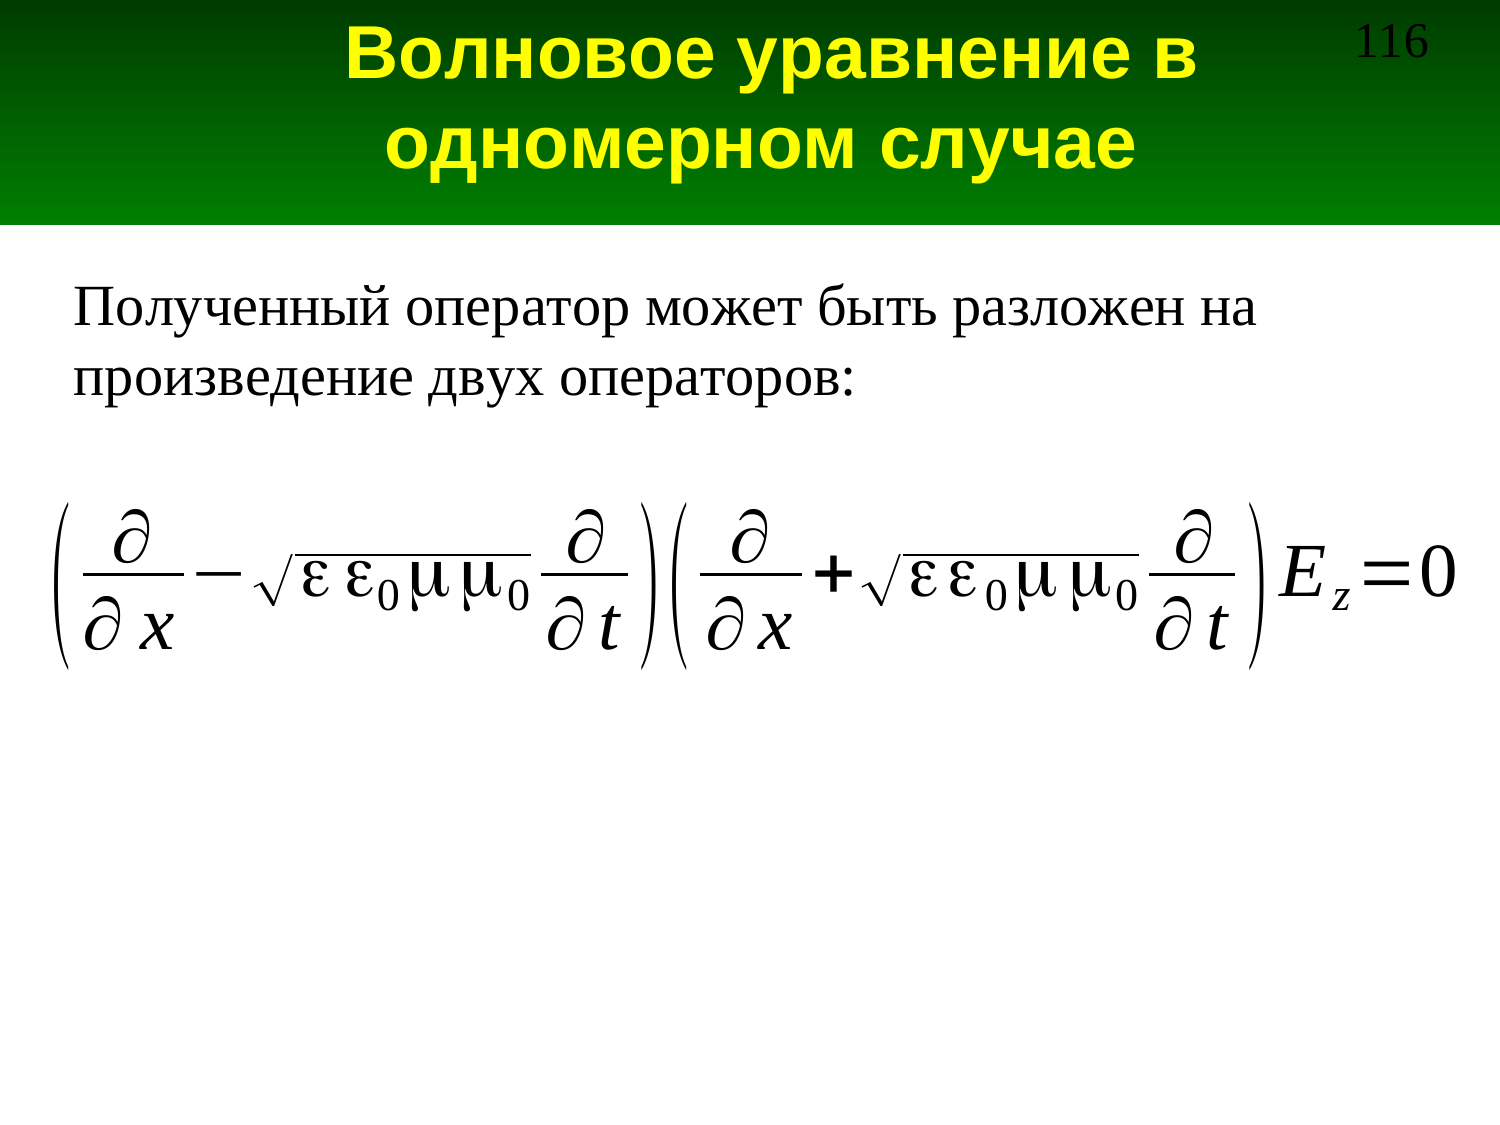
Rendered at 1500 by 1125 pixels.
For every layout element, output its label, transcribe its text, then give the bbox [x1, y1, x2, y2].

text_box Полученный оператор может быть разложен на произведение двух операторов: [59, 259, 1441, 485]
title Волновое уравнение в одномерном случае [123, 0, 1399, 192]
chart [29, 496, 1480, 673]
